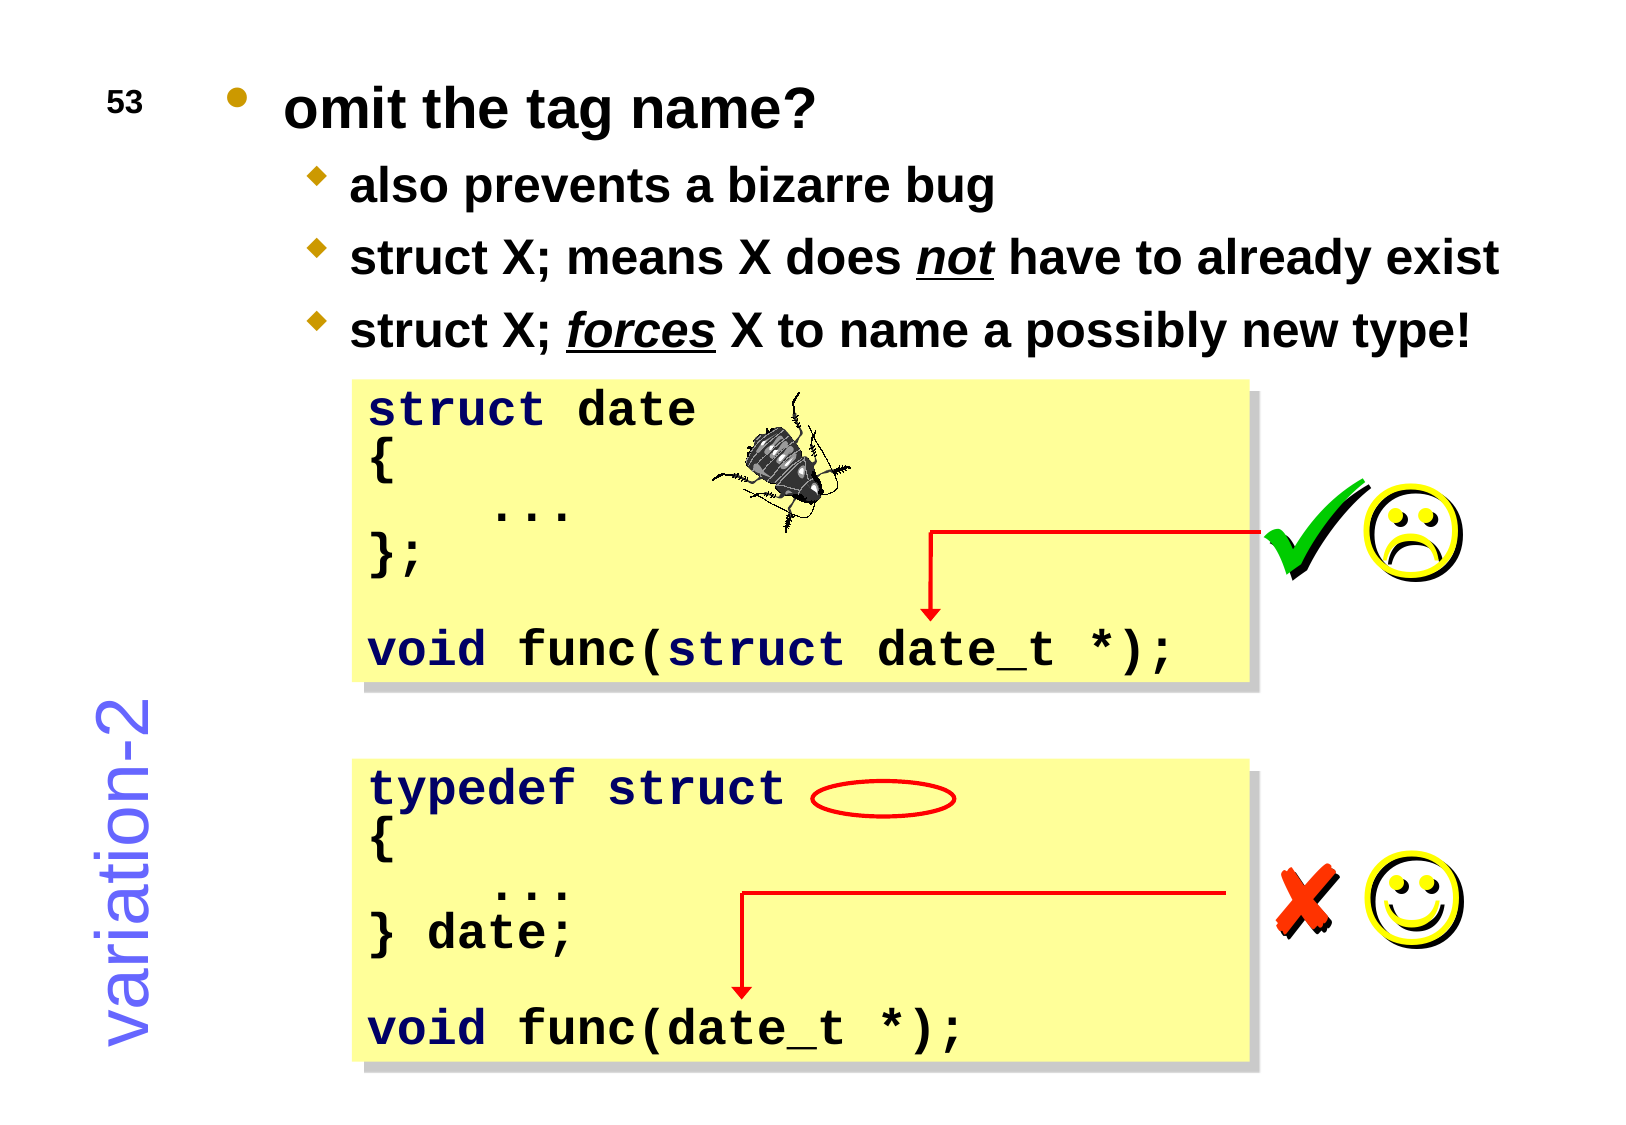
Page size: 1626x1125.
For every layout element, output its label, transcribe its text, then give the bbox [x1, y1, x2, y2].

list omit the tag name? also prevents a bizarre bug struct X; means X does not have to already exist struct X; forces X to name a possibly new type! [212, 62, 1550, 1063]
text_box [746, 427, 834, 502]
text_box struct date { ... }; void func(struct date_t *); [351, 379, 1250, 683]
text_box  [1344, 810, 1534, 977]
text_box  [1237, 437, 1427, 633]
text_box  [1344, 443, 1533, 609]
text_box [792, 412, 797, 420]
text_box typedef struct { ... } date; void func(date_t *); [351, 758, 1250, 1062]
title variation-2 [50, 187, 188, 1063]
text_box  [1249, 811, 1344, 977]
text_box [787, 495, 800, 519]
